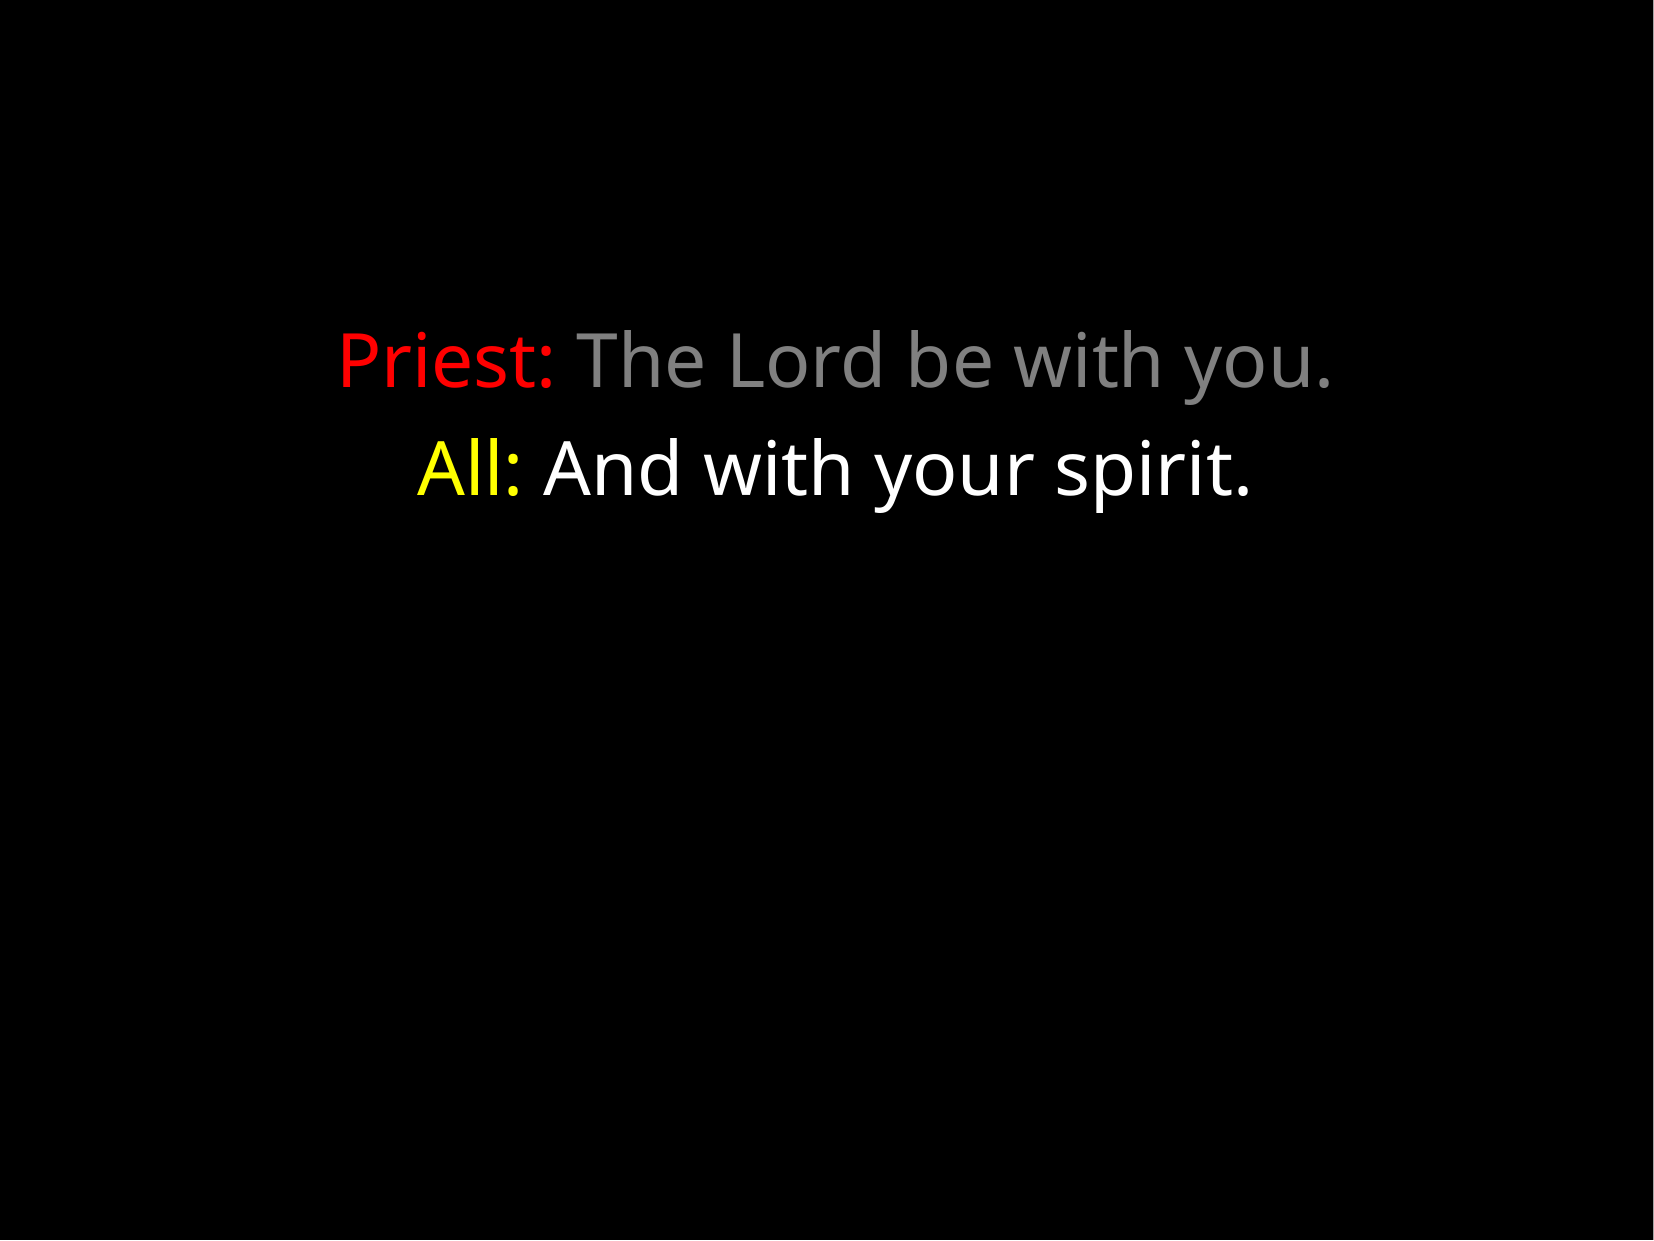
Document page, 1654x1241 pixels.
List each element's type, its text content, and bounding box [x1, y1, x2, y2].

list Priest: The Lord be with you. All: And with your spirit. [0, 307, 1654, 1241]
